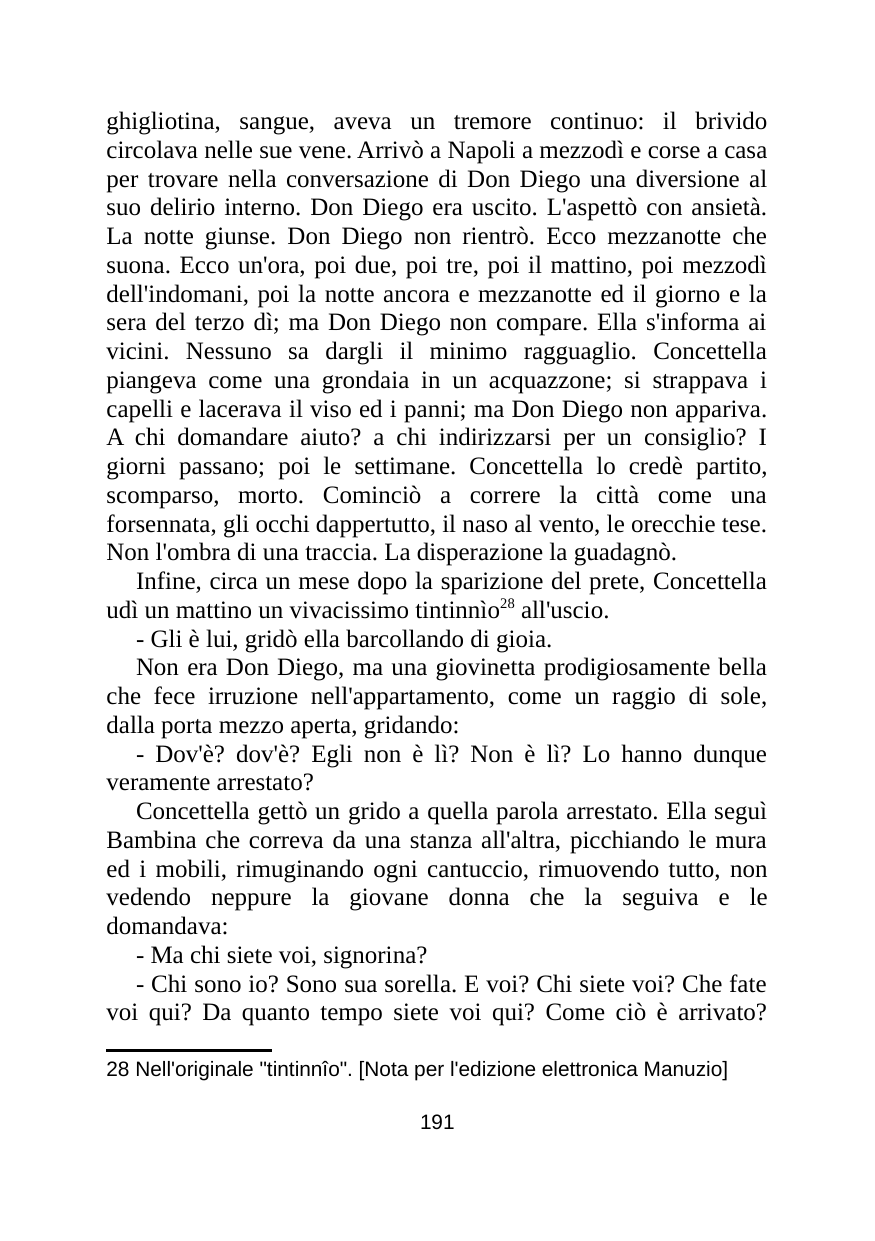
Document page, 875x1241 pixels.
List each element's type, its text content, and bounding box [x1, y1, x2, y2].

text Concettella gettò un grido a quella parola arrestato. Ella seguì Bambina che correva da una stanza all'altra, picchiando le mura ed i mobili, rimuginando ogni cantuccio, rimuovendo tutto, non vedendo neppure la giovane donna che la seguiva e le domandava: [106, 796, 768, 940]
text - Dov'è? dov'è? Egli non è lì? Non è lì? Lo hanno dunque veramente arrestato? [106, 739, 768, 796]
text Nell'originale "tintinnîo". [Nota per l'edizione elettronica Manuzio] [106, 1057, 768, 1081]
text - Ma chi siete voi, signorina? [106, 940, 768, 969]
text Non era Don Diego, ma una giovinetta prodigiosamente bella che fece irruzione nell'appartamento, come un raggio di sole, dalla porta mezzo aperta, gridando: [106, 652, 768, 739]
text ghigliotina, sangue, aveva un tremore continuo: il brivido circolava nelle sue vene. Arrivò a Napoli a mezzodì e corse a casa per trovare nella conversazione di Don Diego una diversione al suo delirio interno. Don Diego era uscito. L'aspettò con ansietà. La notte giunse. Don Diego non rientrò. Ecco mezzanotte che suona. Ecco un'ora, poi due, poi tre, poi il mattino, poi mezzodì dell'indomani, poi la notte ancora e mezzanotte ed il giorno e la sera del terzo dì; ma Don Diego non compare. Ella s'informa ai vicini. Nessuno sa dargli il minimo ragguaglio. Concettella piangeva come una grondaia in un acquazzone; si strappava i capelli e lacerava il viso ed i panni; ma Don Diego non appariva. A chi domandare aiuto? a chi indirizzarsi per un consiglio? I giorni passano; poi le settimane. Concettella lo credè partito, scomparso, morto. Cominciò a correre la città come una forsennata, gli occhi dappertutto, il naso al vento, le orecchie tese. Non l'ombra di una traccia. La disperazione la guadagnò. [106, 106, 768, 566]
text - Chi sono io? Sono sua sorella. E voi? Chi siete voi? Che fate voi qui? Da quanto tempo siete voi qui? Come ciò è arrivato? [106, 969, 768, 1026]
text Infine, circa un mese dopo la sparizione del prete, Concettella udì un mattino un vivacissimo tintinnìo all'uscio. [106, 566, 768, 624]
text - Gli è lui, gridò ella barcollando di gioia. [106, 624, 768, 652]
